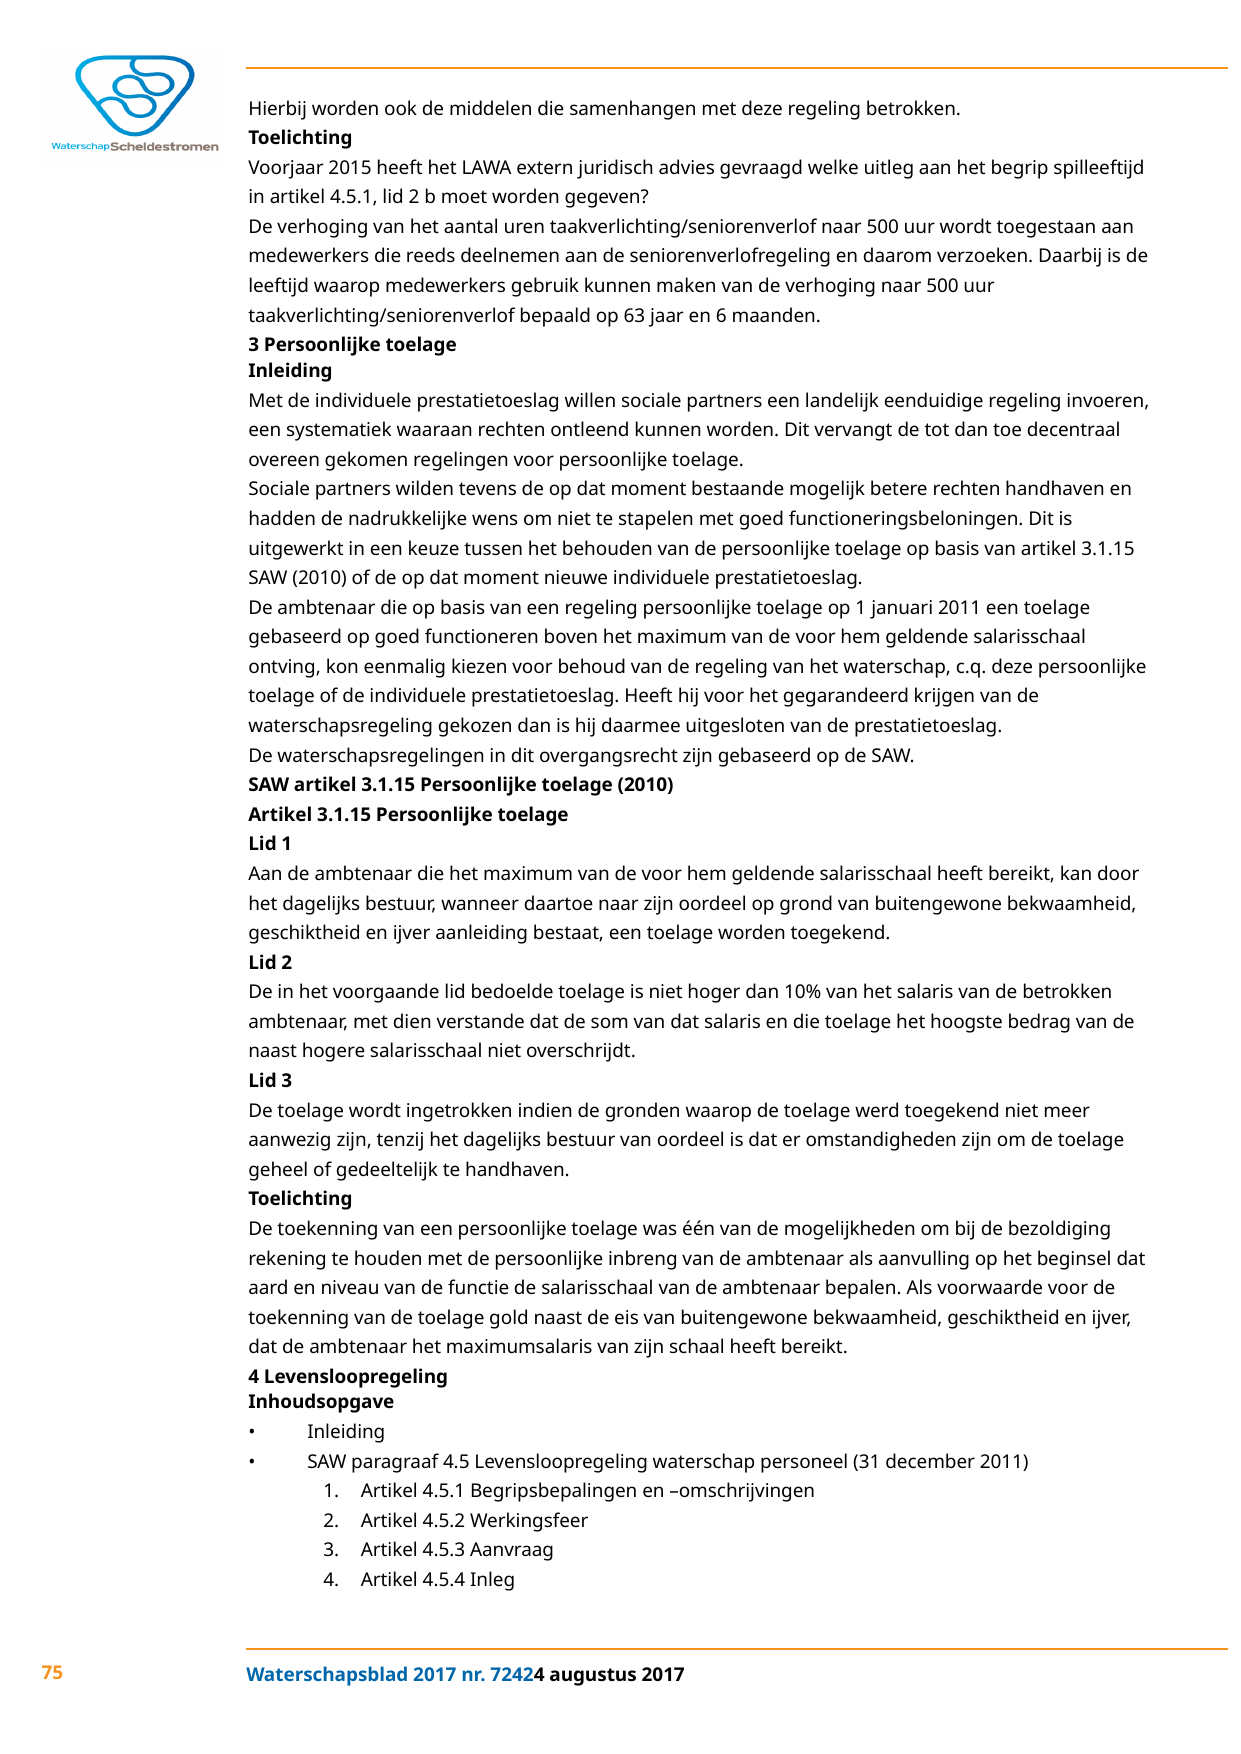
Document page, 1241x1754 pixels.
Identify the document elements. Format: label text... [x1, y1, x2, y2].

list Inleiding [248, 1418, 1152, 1444]
text 3 Persoonlijke toelage [248, 331, 1152, 357]
text Inhoudsopgave [248, 1389, 1152, 1414]
text Lid 3 [248, 1067, 1152, 1093]
list Artikel 4.5.1 Begripsbepalingen en –omschrijvingen [323, 1477, 1152, 1503]
text De toelage wordt ingetrokken indien de gronden waarop de toelage werd toegekend niet meer aanwezig zijn, tenzij het dagelijks bestuur van oordeel is dat er omstandigheden zijn om de toelage geheel of gedeeltelijk te handhaven. [248, 1097, 1152, 1182]
text Aan de ambtenaar die het maximum van de voor hem geldende salarisschaal heeft bereikt, kan door het dagelijks bestuur, wanneer daartoe naar zijn oordeel op grond van buitengewone bekwaamheid, geschiktheid en ijver aanleiding bestaat, een toelage worden toegekend. [248, 860, 1152, 945]
text Artikel 3.1.15 Persoonlijke toelage [248, 801, 1152, 827]
text SAW artikel 3.1.15 Persoonlijke toelage (2010) [248, 771, 1152, 797]
picture [41, 47, 231, 172]
text Inleiding [248, 357, 1152, 383]
text Toelichting [248, 124, 1152, 150]
list Artikel 4.5.2 Werkingsfeer [323, 1507, 1152, 1533]
text Voorjaar 2015 heeft het LAWA extern juridisch advies gevraagd welke uitleg aan het begrip spilleeftijd in artikel 4.5.1, lid 2 b moet worden gegeven? [248, 154, 1152, 209]
list Artikel 4.5.3 Aanvraag [323, 1537, 1152, 1562]
text Met de individuele prestatietoeslag willen sociale partners een landelijk eenduidige regeling invoeren, een systematiek waaraan rechten ontleend kunnen worden. Dit vervangt de tot dan toe decentraal overeen gekomen regelingen voor persoonlijke toelage. [248, 387, 1152, 472]
text De verhoging van het aantal uren taakverlichting/seniorenverlof naar 500 uur wordt toegestaan aan medewerkers die reeds deelnemen aan de seniorenverlofregeling en daarom verzoeken. Daarbij is de leeftijd waarop medewerkers gebruik kunnen maken van de verhoging naar 500 uur taakverlichting/seniorenverlof bepaald op 63 jaar en 6 maanden. [248, 213, 1152, 328]
text De in het voorgaande lid bedoelde toelage is niet hoger dan 10% van het salaris van de betrokken ambtenaar, met dien verstande dat de som van dat salaris en die toelage het hoogste bedrag van de naast hogere salarisschaal niet overschrijdt. [248, 978, 1152, 1063]
list SAW paragraaf 4.5 Levensloopregeling waterschap personeel (31 december 2011) [248, 1448, 1152, 1474]
text Hierbij worden ook de middelen die samenhangen met deze regeling betrokken. [248, 95, 1152, 121]
text De waterschapsregelingen in dit overgangsrecht zijn gebaseerd op de SAW. [248, 742, 1152, 767]
text Lid 1 [248, 831, 1152, 856]
text Sociale partners wilden tevens de op dat moment bestaande mogelijk betere rechten handhaven en hadden de nadrukkelijke wens om niet te stapelen met goed functioneringsbeloningen. Dit is uitgewerkt in een keuze tussen het behouden van de persoonlijke toelage op basis van artikel 3.1.15 SAW (2010) of de op dat moment nieuwe individuele prestatietoeslag. [248, 476, 1152, 590]
text De toekenning van een persoonlijke toelage was één van de mogelijkheden om bij de bezoldiging rekening te houden met de persoonlijke inbreng van de ambtenaar als aanvulling op het beginsel dat aard en niveau van de functie de salarisschaal van de ambtenaar bepalen. Als voorwaarde voor de toekenning van de toelage gold naast de eis van buitengewone bekwaamheid, geschiktheid en ijver, dat de ambtenaar het maximumsalaris van zijn schaal heeft bereikt. [248, 1215, 1152, 1359]
text 4 Levensloopregeling [248, 1363, 1152, 1389]
text Toelichting [248, 1186, 1152, 1211]
text De ambtenaar die op basis van een regeling persoonlijke toelage op 1 januari 2011 een toelage gebaseerd op goed functioneren boven het maximum van de voor hem geldende salarisschaal ontving, kon eenmalig kiezen voor behoud van de regeling van het waterschap, c.q. deze persoonlijke toelage of de individuele prestatietoeslag. Heeft hij voor het gegarandeerd krijgen van de waterschapsregeling gekozen dan is hij daarmee uitgesloten van de prestatietoeslag. [248, 594, 1152, 738]
text Lid 2 [248, 949, 1152, 974]
list Artikel 4.5.4 Inleg [323, 1566, 1152, 1592]
